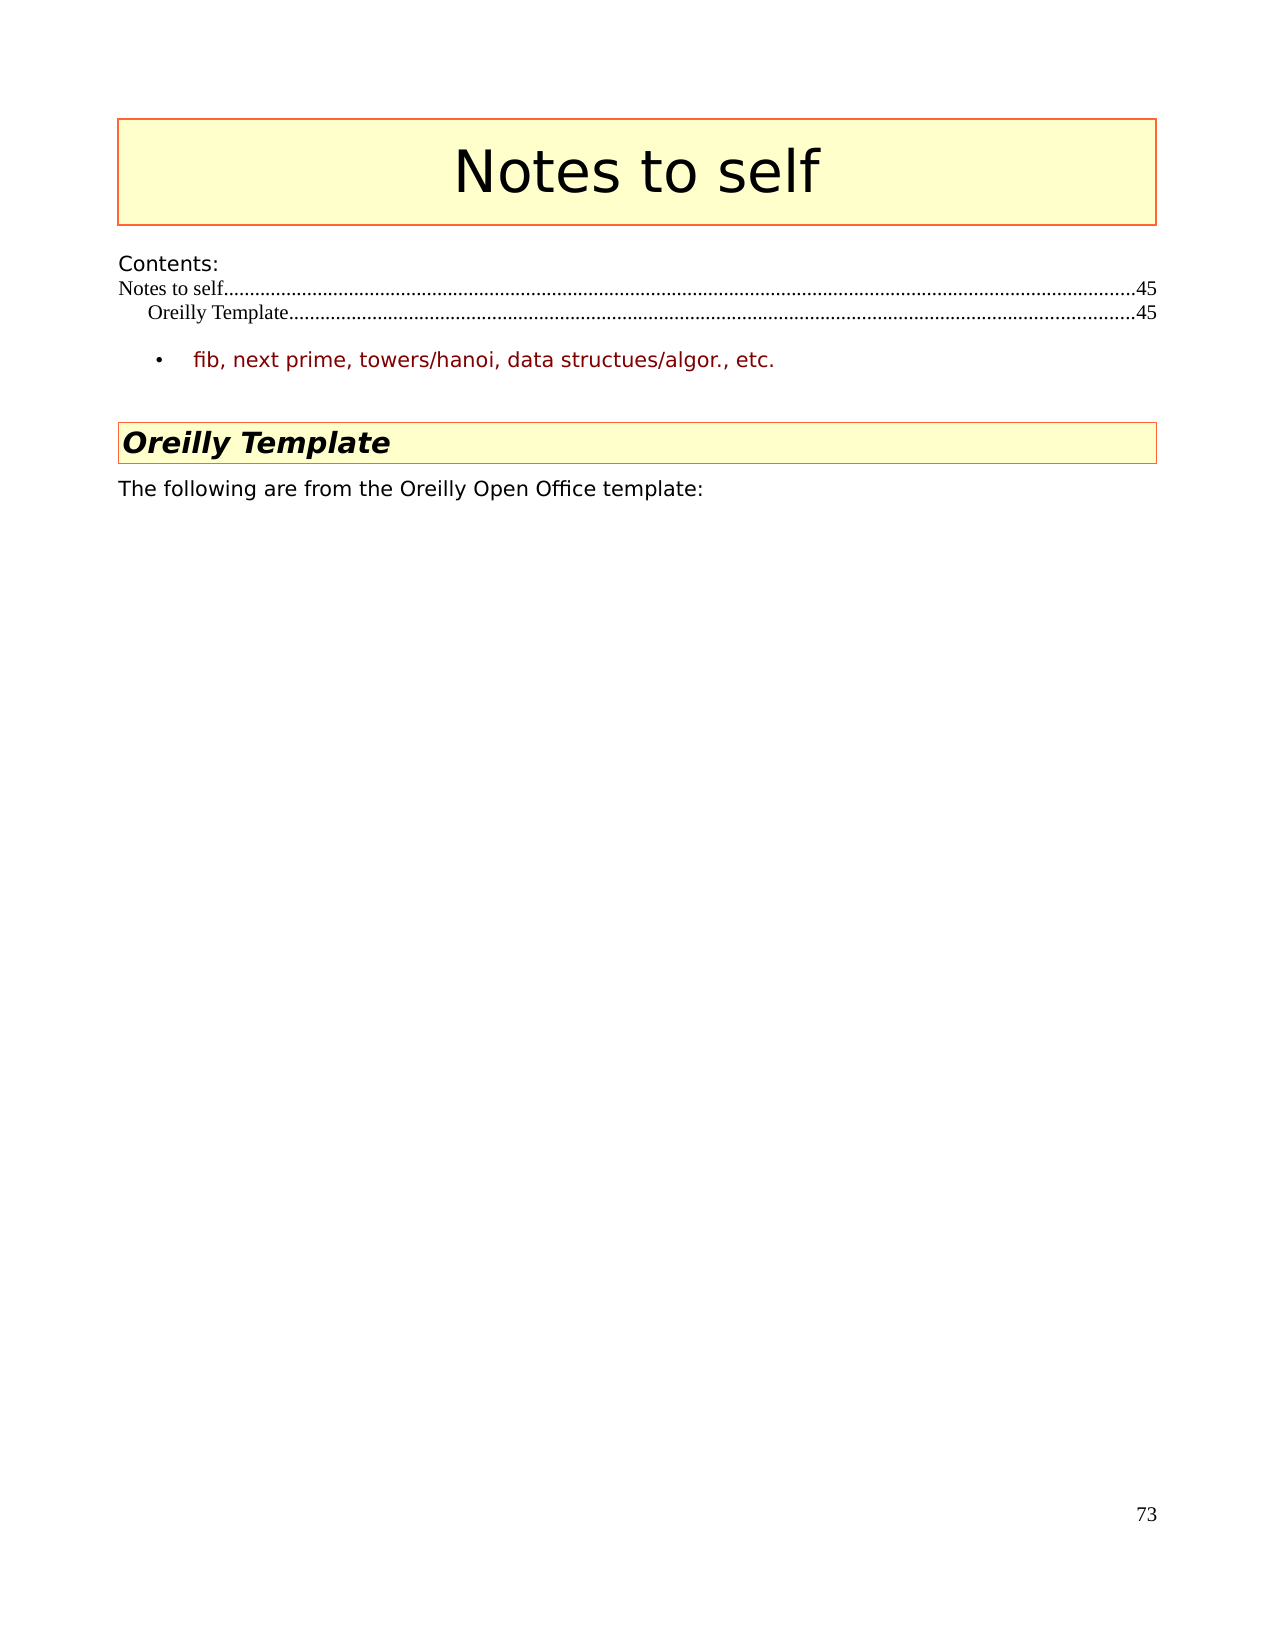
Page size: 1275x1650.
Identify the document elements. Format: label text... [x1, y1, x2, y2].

subtitle Notes to self [119, 120, 1155, 224]
text Oreilly Template 45 [148, 300, 1157, 324]
list fib, next prime, towers/hanoi, data structues/algor., etc. [156, 348, 1157, 373]
subtitle Oreilly Template [119, 423, 1156, 463]
text Contents: [118, 252, 1157, 276]
text Notes to self 45 [118, 276, 1157, 300]
text The following are from the Oreilly Open Office template: [118, 477, 1157, 501]
